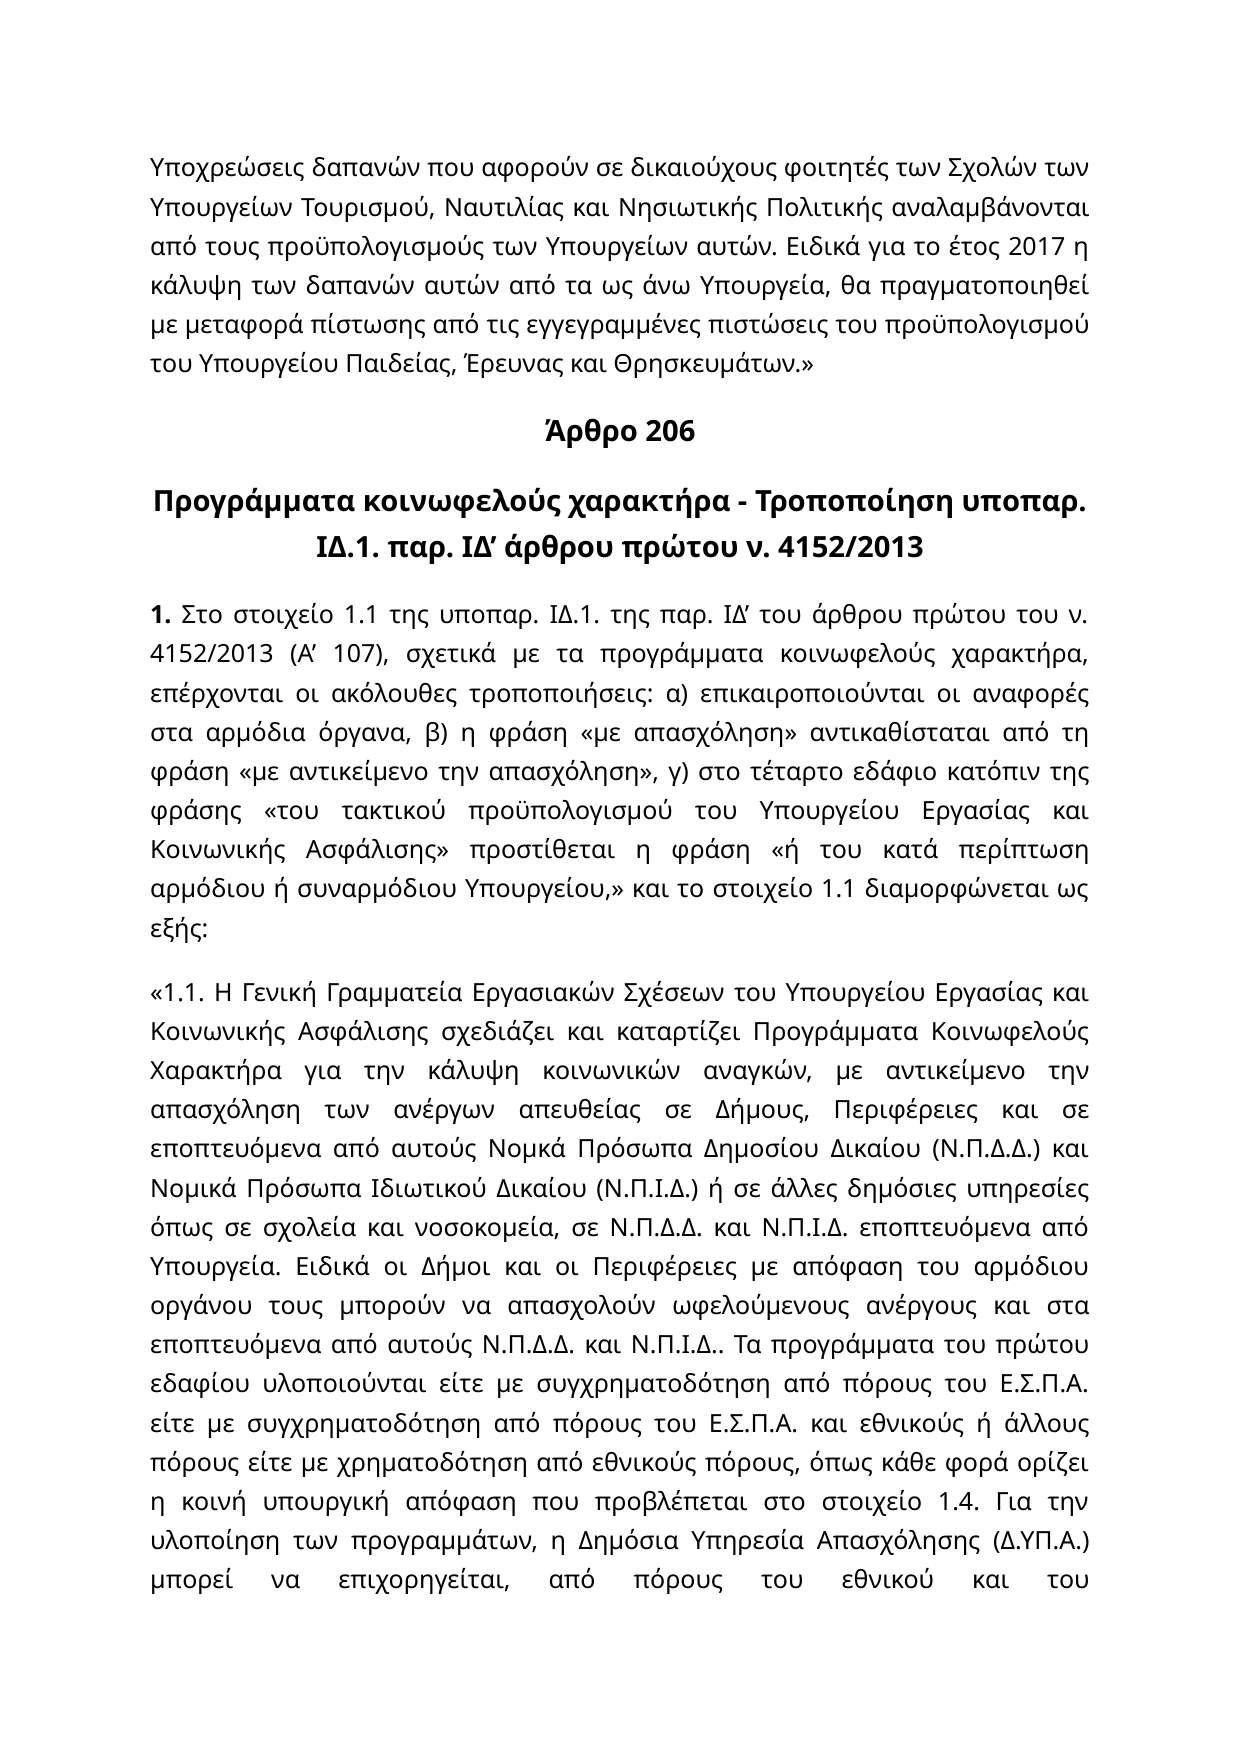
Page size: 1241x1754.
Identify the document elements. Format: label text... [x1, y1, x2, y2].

subtitle Άρθρο 206 [150, 410, 1090, 450]
text Υποχρεώσεις δαπανών που αφορούν σε δικαιούχους φοιτητές των Σχολών των Υπουργείων Τουρισμού, Ναυτιλίας και Νησιωτικής Πολιτικής αναλαμβάνονται από τους προϋπολογισμούς των Υπουργείων αυτών. Ειδικά για το έτος 2017 η κάλυψη των δαπανών αυτών από τα ως άνω Υπουργεία, θα πραγματοποιηθεί με μεταφορά πίστωσης από τις εγγεγραμμένες πιστώσεις του προϋπολογισμού του Υπουργείου Παιδείας, Έρευνας και Θρησκευμάτων.» [150, 150, 1090, 380]
text «1.1. Η Γενική Γραμματεία Εργασιακών Σχέσεων του Υπουργείου Εργασίας και Κοινωνικής Ασφάλισης σχεδιάζει και καταρτίζει Προγράμματα Κοινωφελούς Χαρακτήρα για την κάλυψη κοινωνικών αναγκών, με αντικείμενο την απασχόληση των ανέργων απευθείας σε Δήμους, Περιφέρειες και σε εποπτευόμενα από αυτούς Νομκά Πρόσωπα Δημοσίου Δικαίου (Ν.Π.Δ.Δ.) και Νομικά Πρόσωπα Ιδιωτικού Δικαίου (Ν.Π.Ι.Δ.) ή σε άλλες δημόσιες υπηρεσίες όπως σε σχολεία και νοσοκομεία, σε Ν.Π.Δ.Δ. και Ν.Π.Ι.Δ. εποπτευόμενα από Υπουργεία. Ειδικά οι Δήμοι και οι Περιφέρειες με απόφαση του αρμόδιου οργάνου τους μπορούν να απασχολούν ωφελούμενους ανέργους και στα εποπτευόμενα από αυτούς Ν.Π.Δ.Δ. και Ν.Π.Ι.Δ.. Τα προγράμματα του πρώτου εδαφίου υλοποιούνται είτε με συγχρηματοδότηση από πόρους του Ε.Σ.Π.Α. είτε με συγχρηματοδότηση από πόρους του Ε.Σ.Π.Α. και εθνικούς ή άλλους πόρους είτε με χρηματοδότηση από εθνικούς πόρους, όπως κάθε φορά ορίζει η κοινή υπουργική απόφαση που προβλέπεται στο στοιχείο 1.4. Για την υλοποίηση των προγραμμάτων, η Δημόσια Υπηρεσία Απασχόλησης (Δ.ΥΠ.Α.) μπορεί να επιχορηγείται, από πόρους του εθνικού και του [150, 974, 1090, 1596]
subtitle Προγράμματα κοινωφελούς χαρακτήρα - Τροποποίηση υποπαρ. ΙΔ.1. παρ. ΙΔ’ άρθρου πρώτου ν. 4152/2013 [150, 481, 1090, 566]
text 1. Στο στοιχείο 1.1 της υποπαρ. ΙΔ.1. της παρ. ΙΔ’ του άρθρου πρώτου του ν. 4152/2013 (Α’ 107), σχετικά με τα προγράμματα κοινωφελούς χαρακτήρα, επέρχονται οι ακόλουθες τροποποιήσεις: α) επικαιροποιούνται οι αναφορές στα αρμόδια όργανα, β) η φράση «με απασχόληση» αντικαθίσταται από τη φράση «με αντικείμενο την απασχόληση», γ) στο τέταρτο εδάφιο κατόπιν της φράσης «του τακτικού προϋπολογισμού του Υπουργείου Εργασίας και Κοινωνικής Ασφάλισης» προστίθεται η φράση «ή του κατά περίπτωση αρμόδιου ή συναρμόδιου Υπουργείου,» και το στοιχείο 1.1 διαμορφώνεται ως εξής: [150, 597, 1090, 944]
